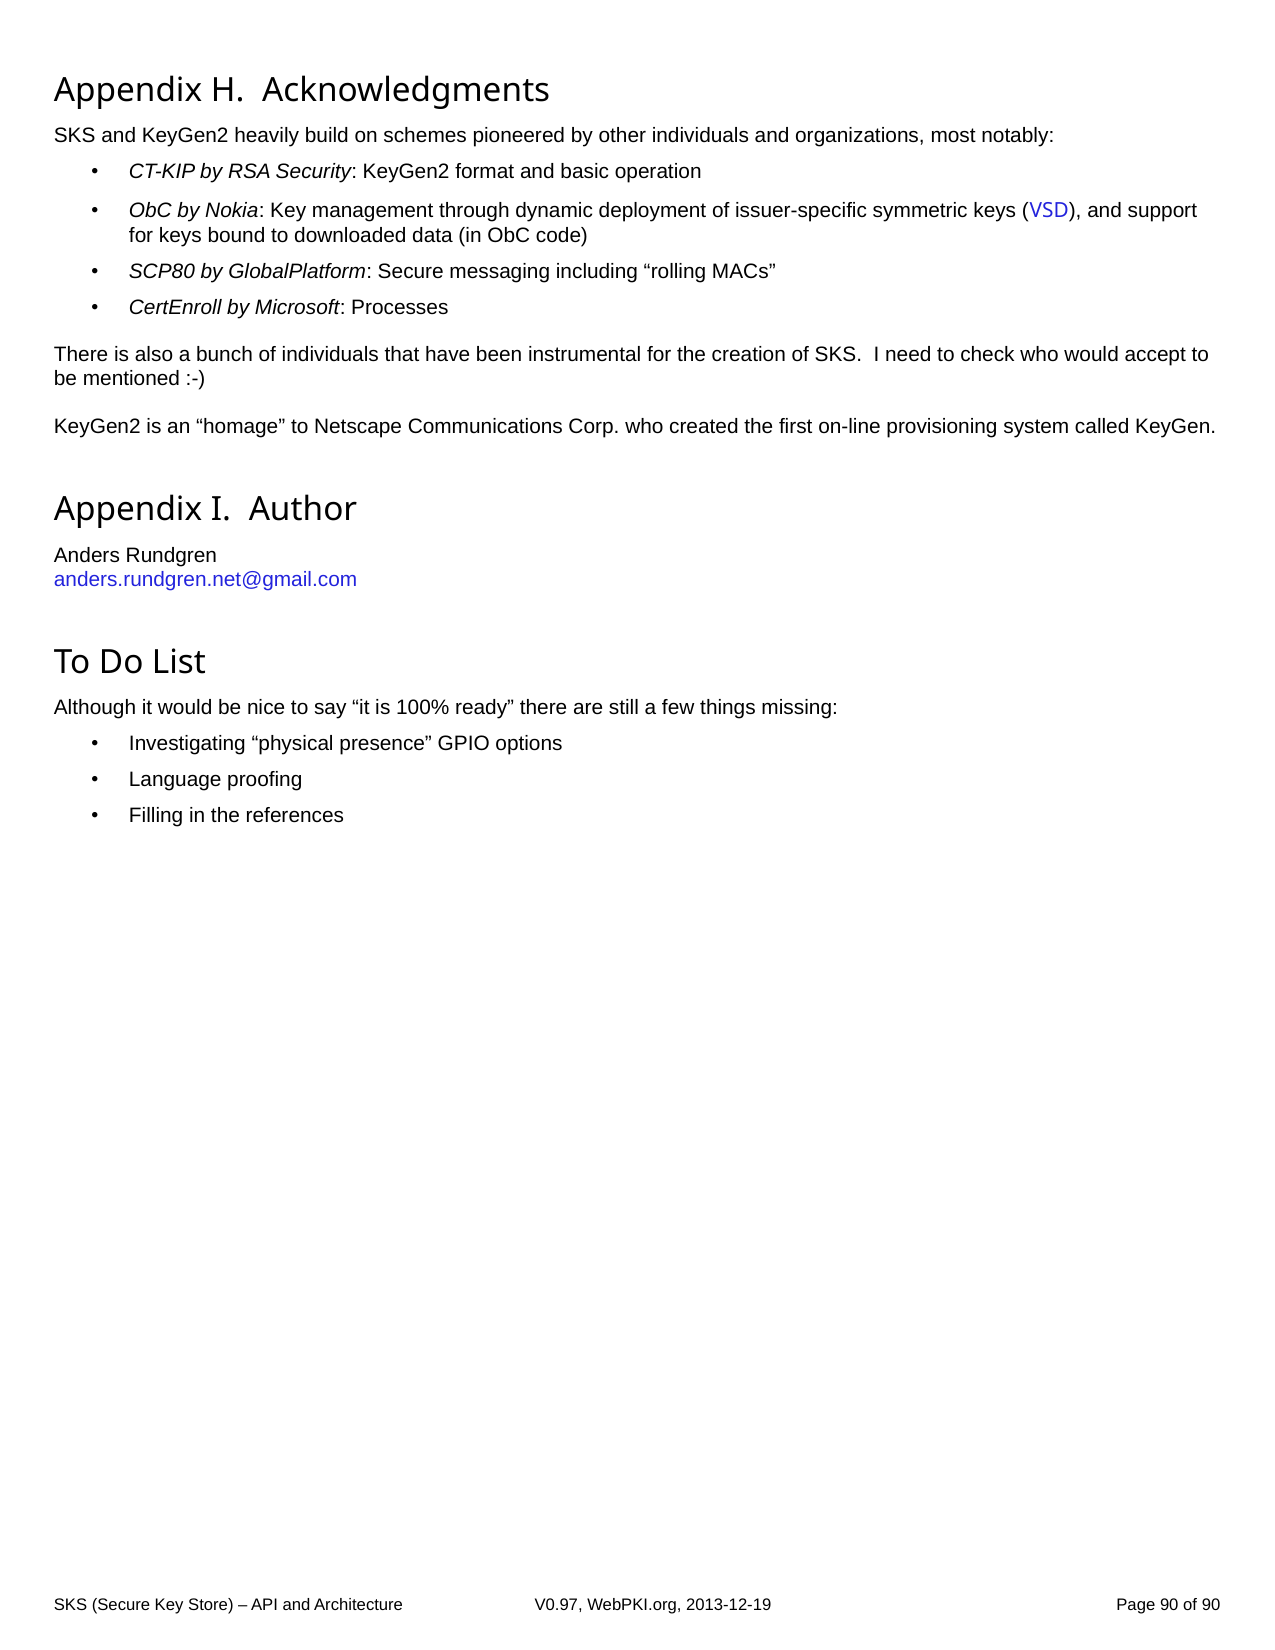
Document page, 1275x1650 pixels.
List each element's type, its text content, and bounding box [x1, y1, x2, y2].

subtitle Author [54, 485, 1221, 531]
text To Do List [54, 638, 1221, 683]
list Filling in the references [91, 803, 1221, 827]
list CertEnroll by Microsoft: Processes [91, 295, 1221, 319]
list ObC by Nokia: Key management through dynamic deployment of issuer-specific symmetric keys (VSD), and support for keys bound to downloaded data (in ObC code) [91, 195, 1221, 247]
text SKS and KeyGen2 heavily build on schemes pioneered by other individuals and organizations, most notably: [54, 123, 1221, 147]
list SCP80 by GlobalPlatform: Secure messaging including “rolling MACs” [91, 259, 1221, 283]
text Although it would be nice to say “it is 100% ready” there are still a few things missing: [54, 695, 1221, 719]
text Anders Rundgren anders.rundgren.net@gmail.com [54, 543, 1221, 591]
list Investigating “physical presence” GPIO options [91, 731, 1221, 755]
list CT-KIP by RSA Security: KeyGen2 format and basic operation [91, 159, 1221, 183]
text There is also a bunch of individuals that have been instrumental for the creation of SKS. I need to check who would accept to be mentioned :-) [54, 342, 1221, 390]
list Language proofing [91, 767, 1221, 791]
subtitle Acknowledgments [54, 66, 1221, 111]
text KeyGen2 is an “homage” to Netscape Communications Corp. who created the first on-line provisioning system called KeyGen. [54, 414, 1221, 438]
